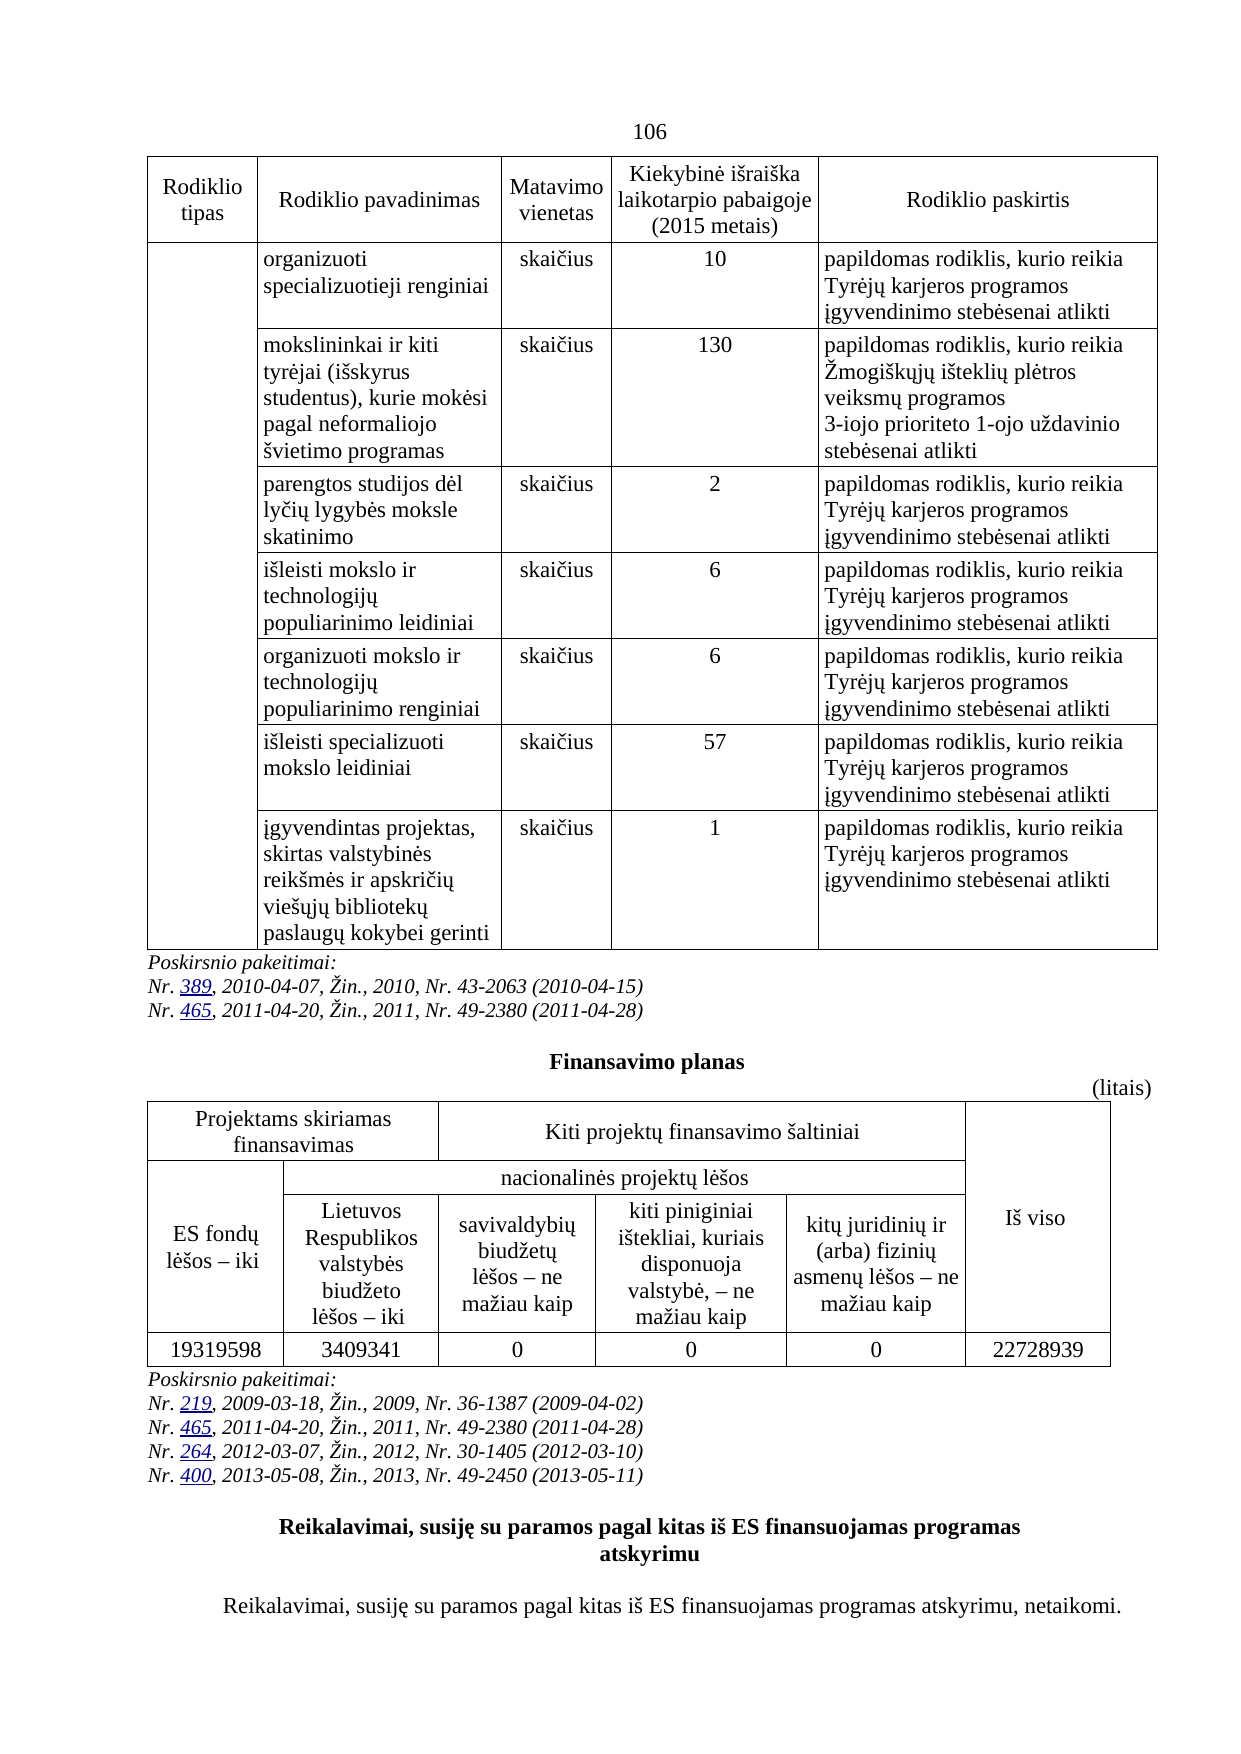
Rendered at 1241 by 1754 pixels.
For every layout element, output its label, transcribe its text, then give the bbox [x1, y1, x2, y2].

text Poskirsnio pakeitimai: [148, 1367, 1152, 1391]
text Reikalavimai, susiję su paramos pagal kitas iš ES finansuojamas programas atskyrimu [148, 1513, 1152, 1566]
table_cell papildomas rodiklis, kurio reikia Tyrėjų karjeros programos įgyvendinimo stebėsenai atlikti [819, 243, 1157, 327]
table_cell 6 [612, 553, 818, 638]
table_cell papildomas rodiklis, kurio reikia Tyrėjų karjeros programos įgyvendinimo stebėsenai atlikti [819, 725, 1157, 810]
text Nr. 465, 2011-04-20, Žin., 2011, Nr. 49-2380 (2011-04-28) [148, 998, 1152, 1022]
table_cell 57 [612, 725, 818, 810]
table_cell papildomas rodiklis, kurio reikia Tyrėjų karjeros programos įgyvendinimo stebėsenai atlikti [819, 811, 1157, 948]
table_cell papildomas rodiklis, kurio reikia Tyrėjų karjeros programos įgyvendinimo stebėsenai atlikti [819, 467, 1157, 552]
table_cell 19319598 [148, 1333, 283, 1366]
table_header Matavimo vienetas [502, 157, 611, 242]
table_cell mokslininkai ir kiti tyrėjai (išskyrus studentus), kurie mokėsi pagal neformaliojo švietimo programas [258, 329, 501, 466]
text Nr. 219, 2009-03-18, Žin., 2009, Nr. 36-1387 (2009-04-02) [148, 1391, 1152, 1415]
table_cell 0 [439, 1333, 595, 1366]
table_cell ES fondų lėšos – iki [148, 1161, 283, 1332]
table_header Rodiklio paskirtis [819, 157, 1157, 242]
table_cell 1 [612, 811, 818, 948]
text Nr. 465, 2011-04-20, Žin., 2011, Nr. 49-2380 (2011-04-28) [148, 1415, 1152, 1439]
table_cell 10 [612, 243, 818, 327]
table_cell skaičius [502, 553, 611, 638]
table_cell parengtos studijos dėl lyčių lygybės moksle skatinimo [258, 467, 501, 552]
table_cell 0 [787, 1333, 965, 1366]
table_cell 6 [612, 639, 818, 724]
table_cell 130 [612, 329, 818, 466]
table_cell 0 [596, 1333, 786, 1366]
table_cell įgyvendintas projektas, skirtas valstybinės reikšmės ir apskričių viešųjų bibliotekų paslaugų kokybei gerinti [258, 811, 501, 948]
table_header Iš viso [966, 1102, 1110, 1332]
table_header Kiekybinė išraiška laikotarpio pabaigoje (2015 metais) [612, 157, 818, 242]
table_cell skaičius [502, 243, 611, 327]
text Nr. 400, 2013-05-08, Žin., 2013, Nr. 49-2450 (2013-05-11) [148, 1463, 1152, 1487]
table_cell papildomas rodiklis, kurio reikia Tyrėjų karjeros programos įgyvendinimo stebėsenai atlikti [819, 639, 1157, 724]
text Finansavimo planas [148, 1048, 1152, 1074]
table_cell skaičius [502, 467, 611, 552]
table_cell 22728939 [966, 1333, 1110, 1366]
table_cell nacionalinės projektų lėšos [284, 1161, 965, 1194]
table_cell organizuoti mokslo ir technologijų populiarinimo renginiai [258, 639, 501, 724]
table_cell papildomas rodiklis, kurio reikia Tyrėjų karjeros programos įgyvendinimo stebėsenai atlikti [819, 553, 1157, 638]
table_cell kiti piniginiai ištekliai, kuriais disponuoja valstybė, – ne mažiau kaip [596, 1195, 786, 1332]
table_cell skaičius [502, 639, 611, 724]
table_cell skaičius [502, 329, 611, 466]
table_header Rodiklio tipas [148, 157, 257, 242]
table_cell savivaldybių biudžetų lėšos – ne mažiau kaip [439, 1195, 595, 1332]
table_header Projektams skiriamas finansavimas [148, 1102, 438, 1160]
table_cell [148, 243, 257, 948]
table_cell išleisti specializuoti mokslo leidiniai [258, 725, 501, 810]
table_cell 3409341 [284, 1333, 438, 1366]
table_header Rodiklio pavadinimas [258, 157, 501, 242]
text Nr. 389, 2010-04-07, Žin., 2010, Nr. 43-2063 (2010-04-15) [148, 974, 1152, 998]
table_cell Lietuvos Respublikos valstybės biudžeto lėšos – iki [284, 1195, 438, 1332]
table_cell organizuoti specializuotieji renginiai [258, 243, 501, 327]
text (litais) [148, 1074, 1152, 1101]
table_cell 2 [612, 467, 818, 552]
table_cell papildomas rodiklis, kurio reikia Žmogiškųjų išteklių plėtros veiksmų programos 3-iojo prioriteto 1-ojo uždavinio stebėsenai atlikti [819, 329, 1157, 466]
text Nr. 264, 2012-03-07, Žin., 2012, Nr. 30-1405 (2012-03-10) [148, 1439, 1152, 1463]
text Poskirsnio pakeitimai: [148, 950, 1152, 974]
table_header Kiti projektų finansavimo šaltiniai [439, 1102, 965, 1160]
table_cell skaičius [502, 725, 611, 810]
table_cell kitų juridinių ir (arba) fizinių asmenų lėšos – ne mažiau kaip [787, 1195, 965, 1332]
table_cell išleisti mokslo ir technologijų populiarinimo leidiniai [258, 553, 501, 638]
table_cell skaičius [502, 811, 611, 948]
text Reikalavimai, susiję su paramos pagal kitas iš ES finansuojamas programas atskyrimu, netaikomi. [148, 1592, 1152, 1619]
